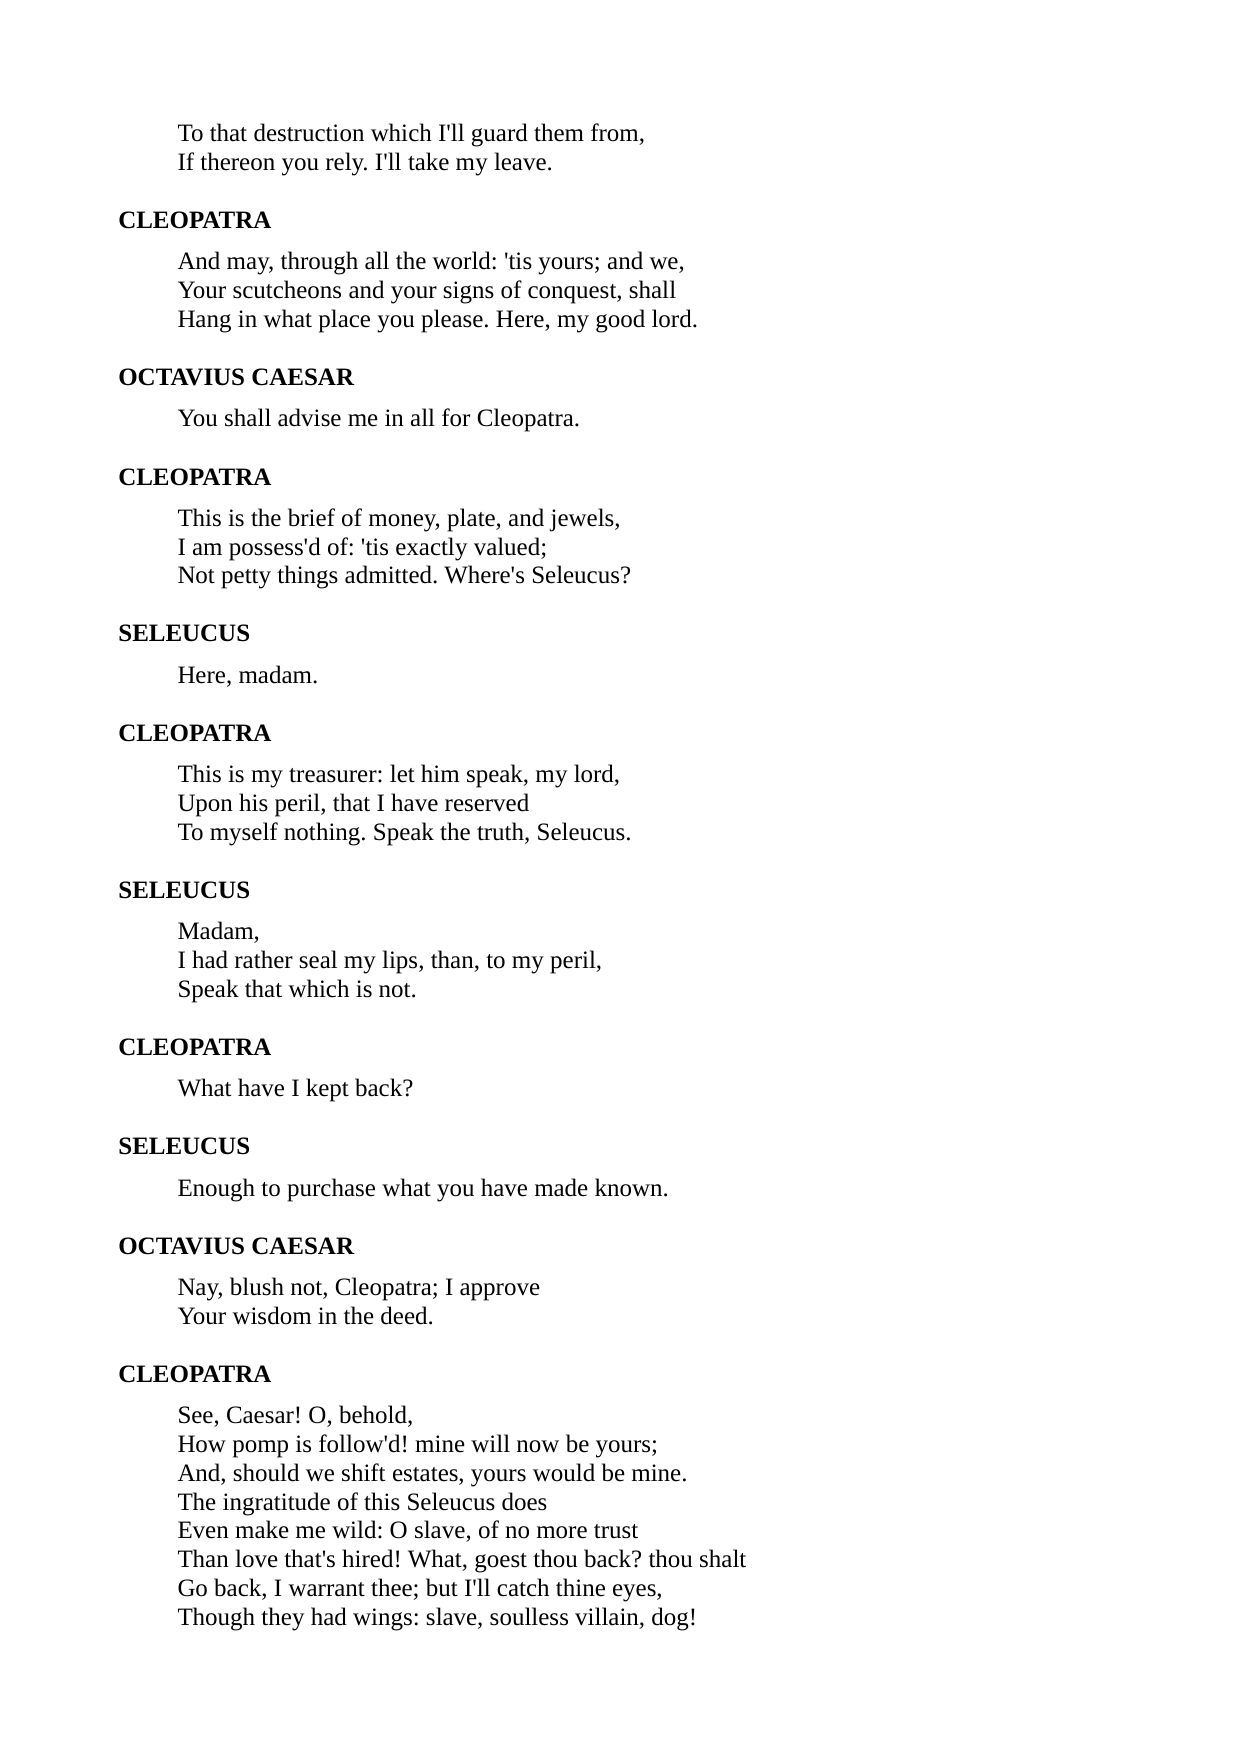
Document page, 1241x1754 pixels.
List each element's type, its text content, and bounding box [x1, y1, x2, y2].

text SELEUCUS [118, 875, 1122, 904]
text CLEOPATRA [118, 462, 1122, 490]
text CLEOPATRA [118, 1359, 1122, 1388]
text See, Caesar! O, behold, How pomp is follow'd! mine will now be yours; And, should we shift estates, yours would be mine. The ingratitude of this Seleucus does Even make me wild: O slave, of no more trust Than love that's hired! What, goest thou back? thou shalt Go back, I warrant thee; but I'll catch thine eyes, Though they had wings: slave, soulless villain, dog! [177, 1400, 1063, 1630]
text OCTAVIUS CAESAR [118, 1231, 1122, 1260]
text What have I kept back? [177, 1073, 1063, 1102]
text CLEOPATRA [118, 1032, 1122, 1061]
text CLEOPATRA [118, 718, 1122, 747]
text SELEUCUS [118, 1131, 1122, 1160]
text Enough to purchase what you have made known. [177, 1173, 1063, 1201]
text Madam, I had rather seal my lips, than, to my peril, Speak that which is not. [177, 916, 1063, 1002]
text OCTAVIUS CAESAR [118, 362, 1122, 391]
text To that destruction which I'll guard them from, If thereon you rely. I'll take my leave. [177, 118, 1063, 176]
text This is my treasurer: let him speak, my lord, Upon his peril, that I have reserved To myself nothing. Speak the truth, Seleucus. [177, 759, 1063, 846]
text Nay, blush not, Cleopatra; I approve Your wisdom in the deed. [177, 1272, 1063, 1330]
text You shall advise me in all for Cleopatra. [177, 403, 1063, 432]
text This is the brief of money, plate, and jewels, I am possess'd of: 'tis exactly valued; Not petty things admitted. Where's Seleucus? [177, 503, 1063, 589]
text And may, through all the world: 'tis yours; and we, Your scutcheons and your signs of conquest, shall Hang in what place you please. Here, my good lord. [177, 246, 1063, 333]
text Here, madam. [177, 660, 1063, 688]
text SELEUCUS [118, 618, 1122, 647]
text CLEOPATRA [118, 205, 1122, 234]
